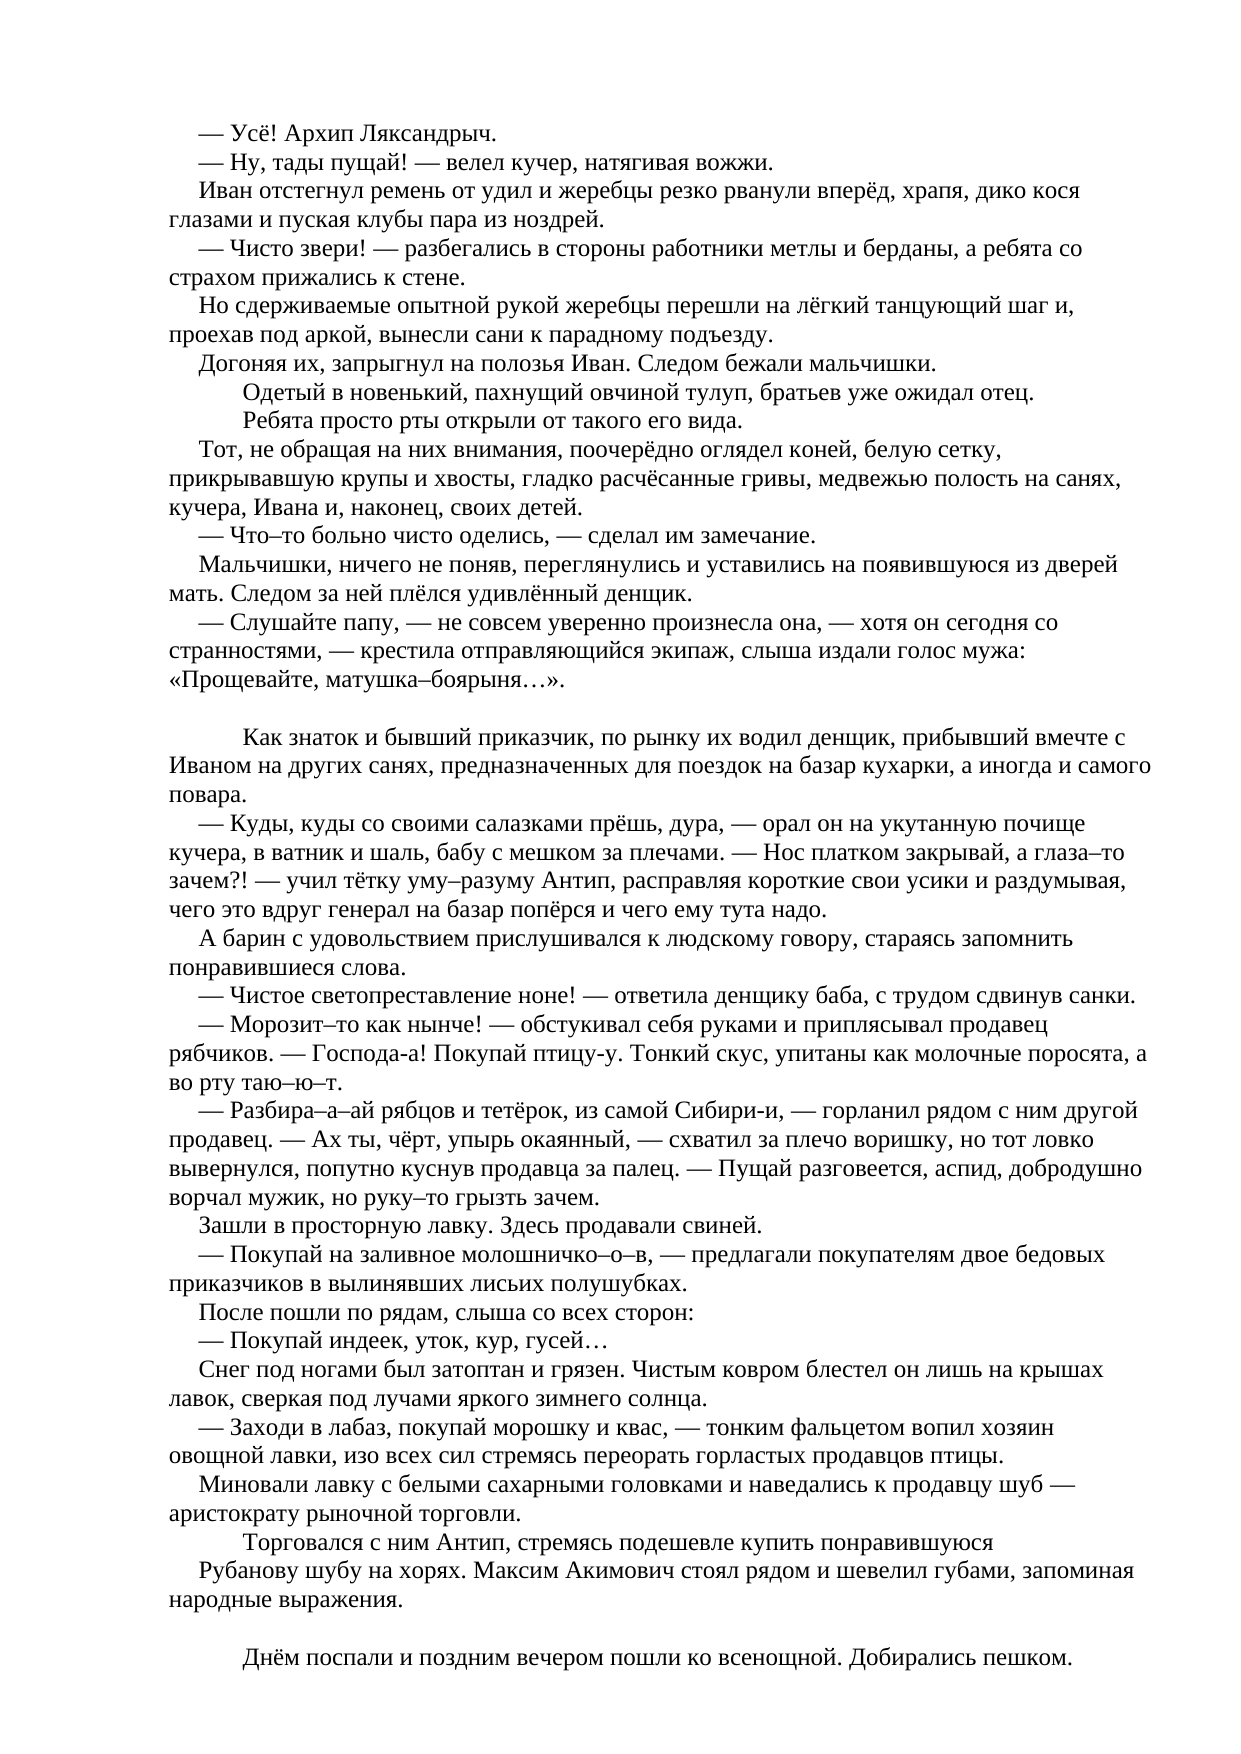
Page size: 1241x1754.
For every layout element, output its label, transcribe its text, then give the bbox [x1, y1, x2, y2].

text Зашли в просторную лавку. Здесь продавали свиней. [169, 1211, 1152, 1239]
text — Покупай индеек, уток, кур, гусей… [169, 1326, 1152, 1354]
text А барин с удовольствием прислушивался к людскому говору, стараясь запомнить понравившиеся слова. [169, 923, 1152, 981]
text — Заходи в лабаз, покупай морошку и квас, — тонким фальцетом вопил хозяин овощной лавки, изо всех сил стремясь переорать горластых продавцов птицы. [169, 1412, 1152, 1469]
text Но сдерживаемые опытной рукой жеребцы перешли на лёгкий танцующий шаг и, проехав под аркой, вынесли сани к парадному подъезду. [169, 291, 1152, 348]
text — Куды, куды со своими салазками прёшь, дура, — орал он на укутанную почище кучера, в ватник и шаль, бабу с мешком за плечами. — Нос платком закрывай, а глаза–то зачем?! — учил тётку уму–разуму Антип, расправляя короткие свои усики и раздумывая, чего это вдруг генерал на базар попёрся и чего ему тута надо. [169, 808, 1152, 923]
text Снег под ногами был затоптан и грязен. Чистым ковром блестел он лишь на крышах лавок, сверкая под лучами яркого зимнего солнца. [169, 1354, 1152, 1412]
text Торговался с ним Антип, стремясь подешевле купить понравившуюся [169, 1527, 1152, 1556]
text — Что–то больно чисто оделись, — сделал им замечание. [169, 521, 1152, 549]
text — Слушайте папу, — не совсем уверенно произнесла она, — хотя он сегодня со странностями, — крестила отправляющийся экипаж, слыша издали голос мужа: «Прощевайте, матушка–боярыня…». [169, 607, 1152, 693]
text — Чисто звери! — разбегались в стороны работники метлы и берданы, а ребята со страхом прижались к стене. [169, 233, 1152, 291]
text Ребята просто рты открыли от такого его вида. [169, 406, 1152, 434]
text После пошли по рядам, слыша со всех сторон: [169, 1297, 1152, 1326]
text — Разбира–а–ай рябцов и тетёрок, из самой Сибири-и, — горланил рядом с ним другой продавец. — Ах ты, чёрт, упырь окаянный, — схватил за плечо воришку, но тот ловко вывернулся, попутно куснув продавца за палец. — Пущай разговеется, аспид, добродушно ворчал мужик, но руку–то грызть зачем. [169, 1096, 1152, 1211]
text Миновали лавку с белыми сахарными головками и наведались к продавцу шуб — аристократу рыночной торговли. [169, 1469, 1152, 1527]
text Как знаток и бывший приказчик, по рынку их водил денщик, прибывший вмечте с Иваном на других санях, предназначенных для поездок на базар кухарки, а иногда и самого повара. [169, 722, 1152, 808]
text Рубанову шубу на хорях. Максим Акимович стоял рядом и шевелил губами, запоминая народные выражения. [169, 1556, 1152, 1613]
text — Морозит–то как нынче! — обстукивал себя руками и приплясывал продавец рябчиков. — Господа-а! Покупай птицу-у. Тонкий скус, упитаны как молочные поросята, а во рту таю–ю–т. [169, 1009, 1152, 1096]
text Догоняя их, запрыгнул на полозья Иван. Следом бежали мальчишки. [169, 348, 1152, 377]
text — Усё! Архип Ляксандрыч. [169, 118, 1152, 147]
text Тот, не обращая на них внимания, поочерёдно оглядел коней, белую сетку, прикрывавшую крупы и хвосты, гладко расчёсанные гривы, медвежью полость на санях, кучера, Ивана и, наконец, своих детей. [169, 434, 1152, 521]
text Мальчишки, ничего не поняв, переглянулись и уставились на появившуюся из дверей мать. Следом за ней плёлся удивлённый денщик. [169, 549, 1152, 607]
text — Ну, тады пущай! — велел кучер, натягивая вожжи. [169, 147, 1152, 176]
text Одетый в новенький, пахнущий овчиной тулуп, братьев уже ожидал отец. [169, 377, 1152, 406]
text Иван отстегнул ремень от удил и жеребцы резко рванули вперёд, храпя, дико кося глазами и пуская клубы пара из ноздрей. [169, 176, 1152, 233]
text — Покупай на заливное молошничко–о–в, — предлагали покупателям двое бедовых приказчиков в вылинявших лисьих полушубках. [169, 1239, 1152, 1297]
text Днём поспали и поздним вечером пошли ко всенощной. Добирались пешком. [169, 1642, 1152, 1671]
text — Чистое светопреставление ноне! — ответила денщику баба, с трудом сдвинув санки. [169, 981, 1152, 1009]
